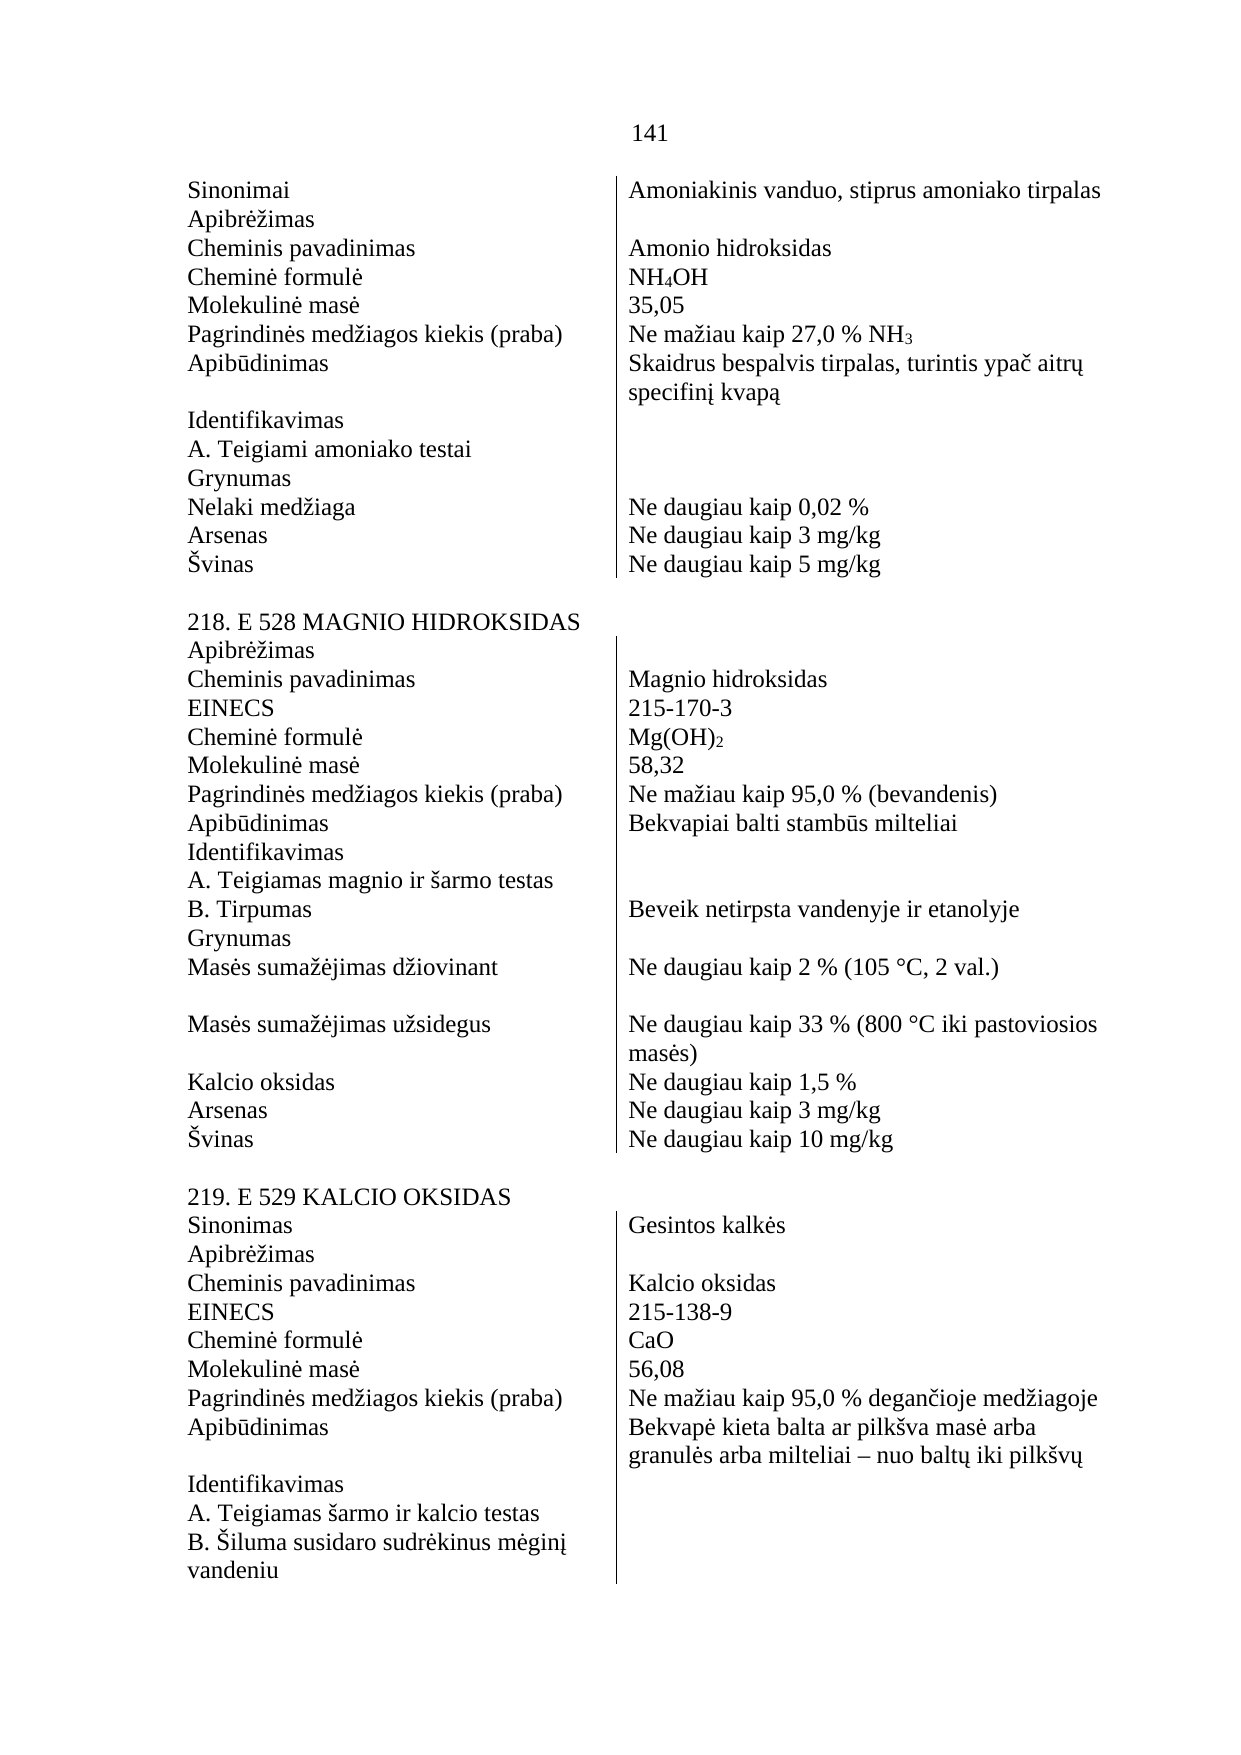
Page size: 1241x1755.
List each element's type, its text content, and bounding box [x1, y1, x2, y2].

table_cell [1116, 636, 1121, 664]
table_cell Cheminė formulė [176, 1326, 616, 1354]
table_cell [1116, 1268, 1121, 1297]
table_cell 215-138-9 [617, 1297, 1116, 1326]
table_cell [1116, 434, 1121, 463]
table_cell B. Tirpumas [176, 894, 616, 923]
table_cell 35,05 [617, 291, 1116, 319]
table_cell [1116, 1326, 1121, 1354]
table_cell [1116, 693, 1121, 722]
table_cell Masės sumažėjimas džiovinant [176, 952, 616, 1009]
table_cell [1116, 1297, 1121, 1326]
table_cell [617, 866, 1116, 894]
table_cell Identifikavimas [176, 1469, 616, 1498]
table_cell [1116, 1239, 1121, 1268]
table_cell Molekulinė masė [176, 291, 616, 319]
table_cell Apibrėžimas [176, 1239, 616, 1268]
table_cell Grynumas [176, 463, 616, 492]
table_cell Identifikavimas [176, 837, 616, 866]
table_cell [617, 837, 1116, 866]
table_cell NH4OH [617, 262, 1116, 291]
table_cell Kalcio oksidas [617, 1268, 1116, 1297]
table_cell [1116, 291, 1121, 319]
table_cell Pagrindinės medžiagos kiekis (praba) [176, 779, 616, 808]
table_cell EINECS [176, 1297, 616, 1326]
table_cell Sinonimai [176, 176, 616, 204]
table_cell Molekulinė masė [176, 1354, 616, 1383]
table_cell [1116, 176, 1121, 204]
table_cell 219. E 529 KALCIO OKSIDAS [176, 1153, 1116, 1211]
table_cell [1116, 521, 1121, 549]
table_cell Apibūdinimas [176, 348, 616, 406]
table_cell Apibūdinimas [176, 808, 616, 837]
table_cell [1116, 779, 1121, 808]
table_cell Amonio hidroksidas [617, 233, 1116, 262]
table_cell Ne daugiau kaip 10 mg/kg [617, 1124, 1116, 1153]
table_cell Ne daugiau kaip 5 mg/kg [617, 549, 1116, 578]
table_cell Bekvapė kieta balta ar pilkšva masė arba granulės arba milteliai – nuo baltų iki pilkšvų [617, 1412, 1116, 1469]
table_cell EINECS [176, 693, 616, 722]
table_cell [617, 434, 1116, 463]
table_cell Ne daugiau kaip 3 mg/kg [617, 521, 1116, 549]
table_cell [1116, 664, 1121, 693]
table_cell [617, 1498, 1116, 1527]
table_cell A. Teigiamas šarmo ir kalcio testas [176, 1498, 616, 1527]
table_cell [1116, 233, 1121, 262]
table_cell [617, 406, 1116, 434]
table_cell Ne daugiau kaip 3 mg/kg [617, 1096, 1116, 1124]
table_cell [617, 923, 1116, 952]
table_cell [1116, 808, 1121, 837]
table_cell CaO [617, 1326, 1116, 1354]
table_cell [1116, 1096, 1121, 1124]
table_cell [617, 1239, 1116, 1268]
table_cell Apibūdinimas [176, 1412, 616, 1469]
table_cell Apibrėžimas [176, 636, 616, 664]
table_cell B. Šiluma susidaro sudrėkinus mėginį vandeniu [176, 1527, 616, 1584]
table_cell 58,32 [617, 751, 1116, 779]
table_cell [1116, 923, 1121, 952]
table_cell Cheminis pavadinimas [176, 1268, 616, 1297]
table_cell [1116, 866, 1121, 894]
table_cell Sinonimas [176, 1211, 616, 1239]
table_cell Ne daugiau kaip 33 % (800 °C iki pastoviosios masės) [617, 1009, 1116, 1067]
table_cell A. Teigiamas magnio ir šarmo testas [176, 866, 616, 894]
table_cell [1116, 1009, 1121, 1067]
table_cell [617, 1469, 1116, 1498]
table_cell [1116, 1153, 1121, 1211]
table_cell Ne daugiau kaip 2 % (105 °C, 2 val.) [617, 952, 1116, 1009]
table_cell 218. E 528 MAGNIO HIDROKSIDAS [176, 578, 1116, 636]
table_cell [1116, 1469, 1121, 1498]
table_cell [1116, 952, 1121, 1009]
table_cell Magnio hidroksidas [617, 664, 1116, 693]
table_cell [1116, 463, 1121, 492]
table_cell [1116, 262, 1121, 291]
table_cell Cheminė formulė [176, 722, 616, 751]
table_cell Gesintos kalkės [617, 1211, 1116, 1239]
table_cell [1116, 751, 1121, 779]
table_cell A. Teigiami amoniako testai [176, 434, 616, 463]
table_cell [1116, 1498, 1121, 1527]
table_cell Cheminis pavadinimas [176, 664, 616, 693]
table_cell [1116, 1211, 1121, 1239]
table_cell [1116, 578, 1121, 636]
table_cell Amoniakinis vanduo, stiprus amoniako tirpalas [617, 176, 1116, 204]
table_cell Pagrindinės medžiagos kiekis (praba) [176, 319, 616, 348]
table_cell [1116, 1354, 1121, 1383]
table_cell Apibrėžimas [176, 204, 616, 233]
table_cell [1116, 406, 1121, 434]
table_cell [1116, 837, 1121, 866]
table_cell Cheminis pavadinimas [176, 233, 616, 262]
table_cell [1116, 319, 1121, 348]
table_cell Arsenas [176, 1096, 616, 1124]
table_cell Kalcio oksidas [176, 1067, 616, 1096]
table_cell Pagrindinės medžiagos kiekis (praba) [176, 1383, 616, 1412]
table_cell [1116, 549, 1121, 578]
table_cell Mg(OH)2 [617, 722, 1116, 751]
table_cell Ne mažiau kaip 95,0 % (bevandenis) [617, 779, 1116, 808]
table_cell [1116, 1124, 1121, 1153]
table_cell Ne daugiau kaip 0,02 % [617, 492, 1116, 521]
table_cell [1116, 1067, 1121, 1096]
table_cell [1116, 492, 1121, 521]
table_cell Ne daugiau kaip 1,5 % [617, 1067, 1116, 1096]
table_cell Molekulinė masė [176, 751, 616, 779]
table_cell [617, 1527, 1116, 1584]
table_cell [617, 204, 1116, 233]
table_cell [617, 636, 1116, 664]
table_cell [1116, 348, 1121, 406]
table_cell Švinas [176, 549, 616, 578]
table_cell Arsenas [176, 521, 616, 549]
table_cell [1116, 1383, 1121, 1412]
table_cell Ne mažiau kaip 95,0 % degančioje medžiagoje [617, 1383, 1116, 1412]
table_cell Cheminė formulė [176, 262, 616, 291]
table_cell Identifikavimas [176, 406, 616, 434]
table_cell Nelaki medžiaga [176, 492, 616, 521]
table_cell [617, 463, 1116, 492]
table_cell Masės sumažėjimas užsidegus [176, 1009, 616, 1067]
table_cell [1116, 722, 1121, 751]
table_cell [1116, 1412, 1121, 1469]
table_cell 215-170-3 [617, 693, 1116, 722]
table_cell Ne mažiau kaip 27,0 % NH3 [617, 319, 1116, 348]
table_cell 56,08 [617, 1354, 1116, 1383]
table_cell Grynumas [176, 923, 616, 952]
table_cell Beveik netirpsta vandenyje ir etanolyje [617, 894, 1116, 923]
table_cell [1116, 1527, 1121, 1584]
table_cell Bekvapiai balti stambūs milteliai [617, 808, 1116, 837]
table_cell [1116, 894, 1121, 923]
table_cell Švinas [176, 1124, 616, 1153]
table_cell Skaidrus bespalvis tirpalas, turintis ypač aitrų specifinį kvapą [617, 348, 1116, 406]
table_cell [1116, 204, 1121, 233]
